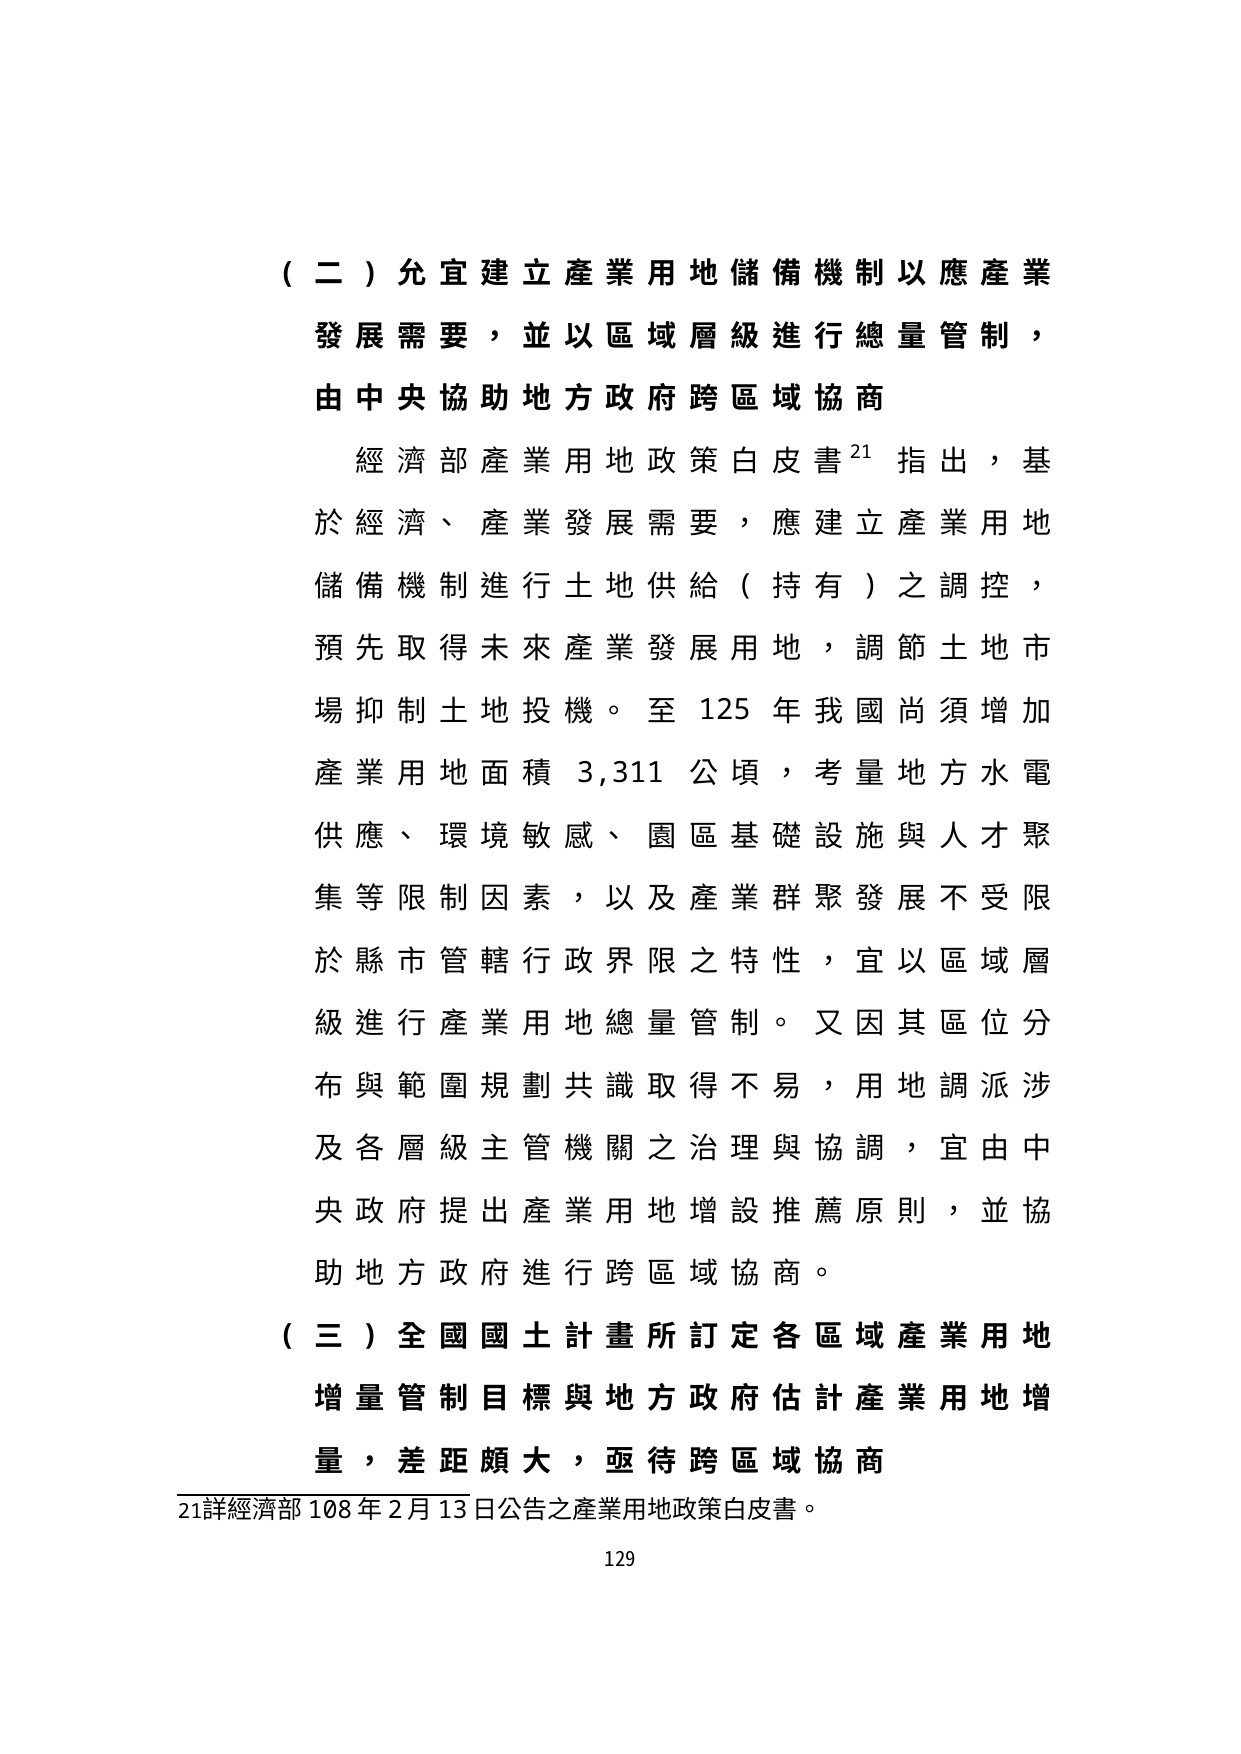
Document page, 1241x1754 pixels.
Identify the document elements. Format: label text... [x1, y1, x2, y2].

text 詳經濟部108年2月13日公告之產業用地政策白皮書。 [177, 1496, 1063, 1525]
text 經濟部產業用地政策白皮書指出，基於經濟、產業發展需要，應建立產業用地儲備機制進行土地供給(持有)之調控，預先取得未來產業發展用地，調節土地市場抑制土地投機。至125年我國尚須增加產業用地面積3,311公頃，考量地方水電供應、環境敏感、園區基礎設施與人才聚集等限制因素，以及產業群聚發展不受限於縣市管轄行政界限之特性，宜以區域層級進行產業用地總量管制。又因其區位分布與範圍規劃共識取得不易，用地調派涉及各層級主管機關之治理與協調，宜由中央政府提出產業用地增設推薦原則，並協助地方政府進行跨區域協商。 [271, 417, 1058, 1292]
text (三)全國國土計畫所訂定各區域產業用地增量管制目標與地方政府估計產業用地增量，差距頗大，亟待跨區域協商 [242, 1292, 1058, 1479]
text (二)允宜建立產業用地儲備機制以應產業發展需要，並以區域層級進行總量管制，由中央協助地方政府跨區域協商 [242, 229, 1058, 417]
